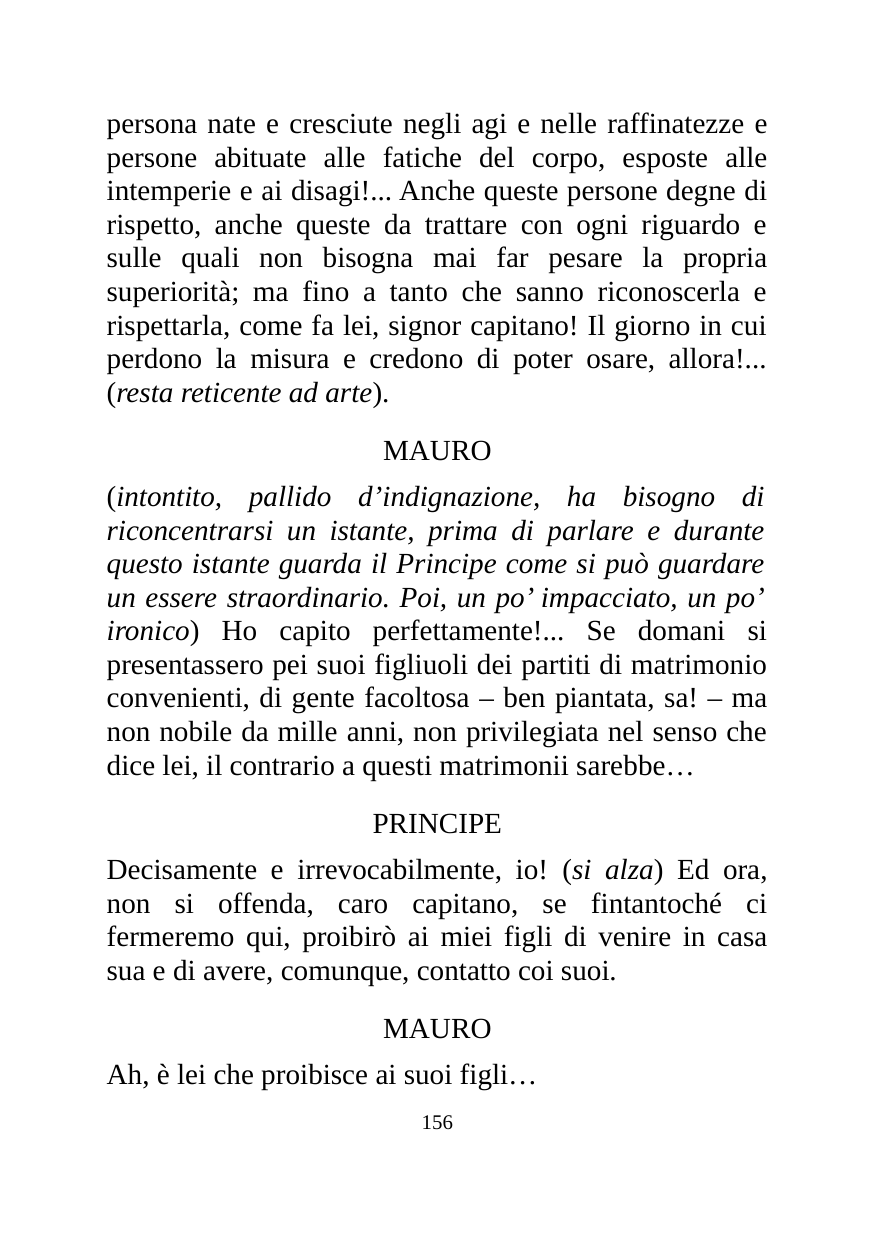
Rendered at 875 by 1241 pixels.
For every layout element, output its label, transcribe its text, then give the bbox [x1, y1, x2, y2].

text MAURO [106, 1011, 768, 1045]
text Ah, è lei che proibisce ai suoi figli… [106, 1057, 768, 1091]
text Decisamente e irrevocabilmente, io! (si alza) Ed ora, non si offenda, caro capitano, se fintantoché ci fermeremo qui, proibirò ai miei figli di venire in casa sua e di avere, comunque, contatto coi suoi. [106, 852, 768, 986]
text (intontito, pallido d’indignazione, ha bisogno di riconcentrarsi un istante, prima di parlare e durante questo istante guarda il Principe come si può guardare un essere straordinario. Poi, un po’ impacciato, un po’ ironico) Ho capito perfettamente!... Se domani si presentassero pei suoi figliuoli dei partiti di matrimonio convenienti, di gente facoltosa – ben piantata, sa! – ma non nobile da mille anni, non privilegiata nel senso che dice lei, il contrario a questi matrimonii sarebbe… [106, 479, 768, 781]
text persona nate e cresciute negli agi e nelle raffinatezze e persone abituate alle fatiche del corpo, esposte alle intemperie e ai disagi!... Anche queste persone degne di rispetto, anche queste da trattare con ogni riguardo e sulle quali non bisogna mai far pesare la propria superiorità; ma fino a tanto che sanno riconoscerla e rispettarla, come fa lei, signor capitano! Il giorno in cui perdono la misura e credono di poter osare, allora!... (resta reticente ad arte). [106, 106, 768, 408]
text MAURO [106, 433, 768, 467]
text PRINCIPE [106, 806, 768, 840]
